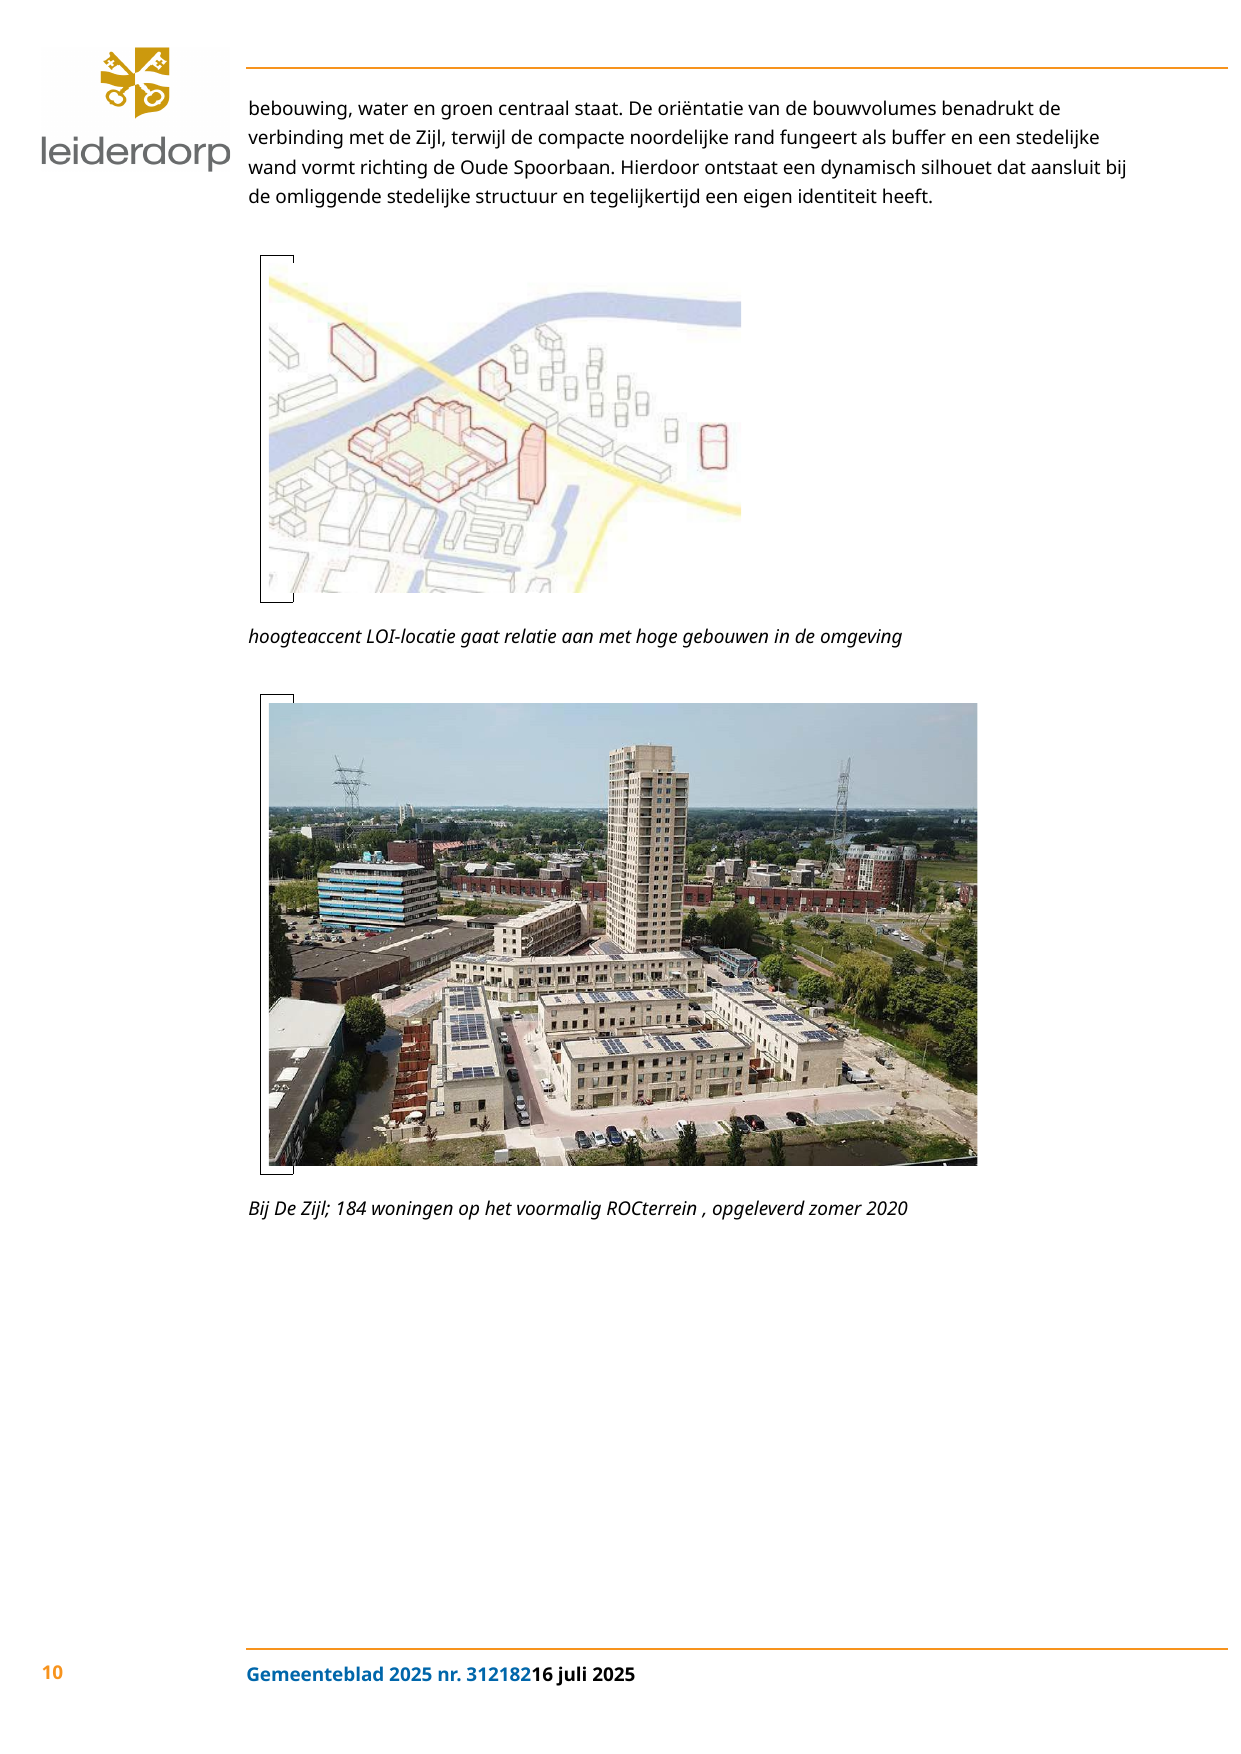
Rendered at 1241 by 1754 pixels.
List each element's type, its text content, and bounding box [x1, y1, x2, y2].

picture [268, 263, 742, 593]
picture [268, 703, 978, 1166]
text bebouwing, water en groen centraal staat. De oriëntatie van de bouwvolumes benadrukt de verbinding met de Zijl, terwijl de compacte noordelijke rand fungeert als buffer en een stedelijke wand vormt richting de Oude Spoorbaan. Hierdoor ontstaat een dynamisch silhouet dat aansluit bij de omliggende stedelijke structuur en tegelijkertijd een eigen identiteit heeft. [248, 95, 1152, 209]
picture [41, 47, 231, 172]
text hoogteaccent LOI-locatie gaat relatie aan met hoge gebouwen in de omgeving [248, 623, 1152, 649]
text Bij De Zijl; 184 woningen op het voormalig ROCterrein , opgeleverd zomer 2020 [248, 1195, 1152, 1221]
